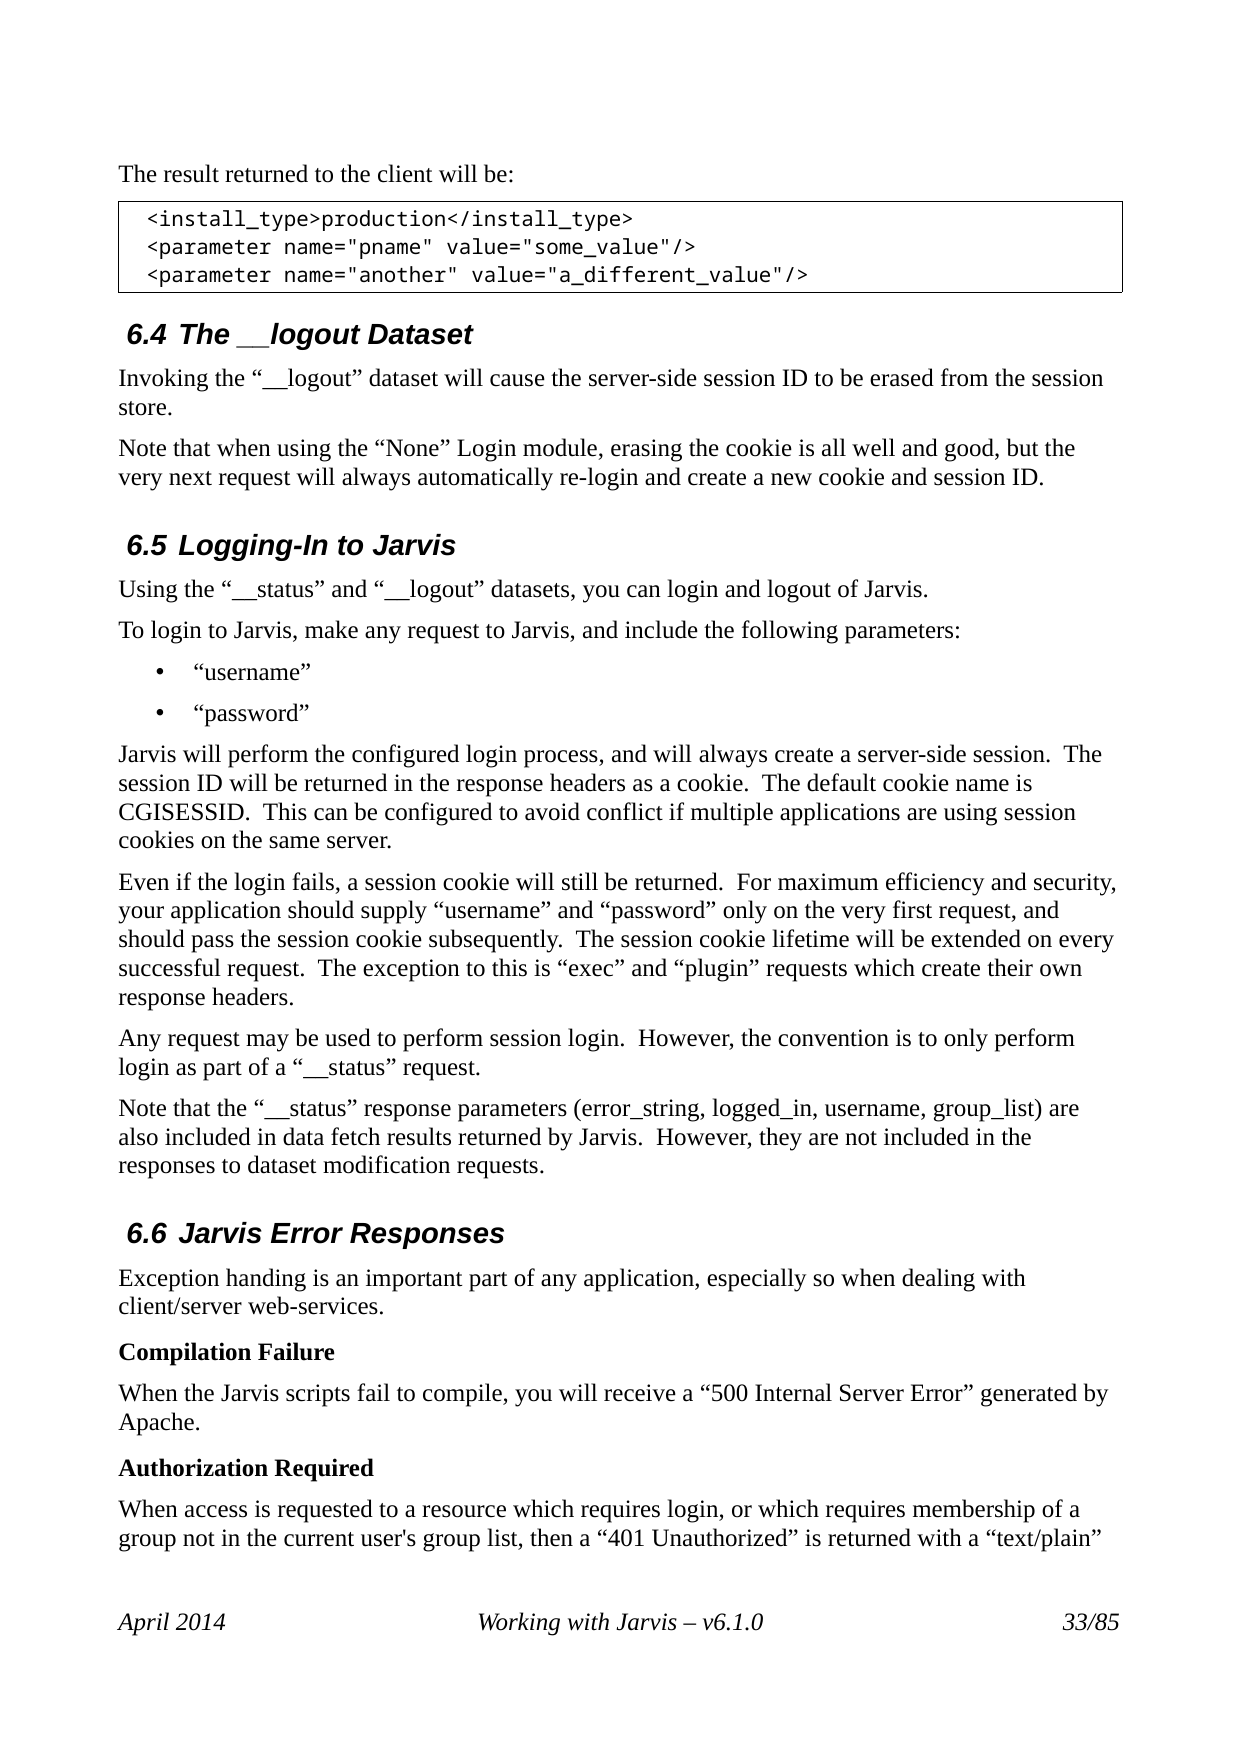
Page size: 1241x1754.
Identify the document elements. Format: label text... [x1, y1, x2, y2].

text <install_type>production</install_type> [119, 202, 1122, 229]
text Even if the login fails, a session cookie will still be returned. For maximum efficiency and security, your application should supply “username” and “password” only on the very first request, and should pass the session cookie subsequently. The session cookie lifetime will be extended on every successful request. The exception to this is “exec” and “plugin” requests which create their own response headers. [118, 867, 1122, 1010]
text Note that the “__status” response parameters (error_string, logged_in, username, group_list) are also included in data fetch results returned by Jarvis. However, they are not included in the responses to dataset modification requests. [118, 1093, 1122, 1179]
subtitle Logging-In to Jarvis [118, 528, 1122, 562]
subtitle The __logout Dataset [118, 317, 1122, 351]
text Any request may be used to perform session login. However, the convention is to only perform login as part of a “__status” request. [118, 1023, 1122, 1080]
text <parameter name="pname" value="some_value"/> [119, 229, 1122, 257]
text Exception handing is an important part of any application, especially so when dealing with client/server web-services. [118, 1263, 1122, 1320]
text The result returned to the client will be: [118, 159, 1122, 188]
text To login to Jarvis, make any request to Jarvis, and include the following parameters: [118, 615, 1122, 644]
subtitle Compilation Failure [118, 1337, 1122, 1366]
text Note that when using the “None” Login module, erasing the cookie is all well and good, but the very next request will always automatically re-login and create a new cookie and session ID. [118, 433, 1122, 491]
text <parameter name="another" value="a_different_value"/> [119, 257, 1122, 292]
text Invoking the “__logout” dataset will cause the server-side session ID to be erased from the session store. [118, 363, 1122, 421]
list “username” [156, 657, 1122, 685]
text When the Jarvis scripts fail to compile, you will receive a “500 Internal Server Error” generated by Apache. [118, 1378, 1122, 1436]
text When access is requested to a resource which requires login, or which requires membership of a group not in the current user's group list, then a “401 Unauthorized” is returned with a “text/plain” [118, 1494, 1122, 1552]
subtitle Authorization Required [118, 1453, 1122, 1482]
text Using the “__status” and “__logout” datasets, you can login and logout of Jarvis. [118, 574, 1122, 603]
text Jarvis will perform the configured login process, and will always create a server-side session. The session ID will be returned in the response headers as a cookie. The default cookie name is CGISESSID. This can be configured to avoid conflict if multiple applications are using session cookies on the same server. [118, 739, 1122, 854]
subtitle Jarvis Error Responses [118, 1217, 1122, 1250]
list “password” [156, 698, 1122, 727]
